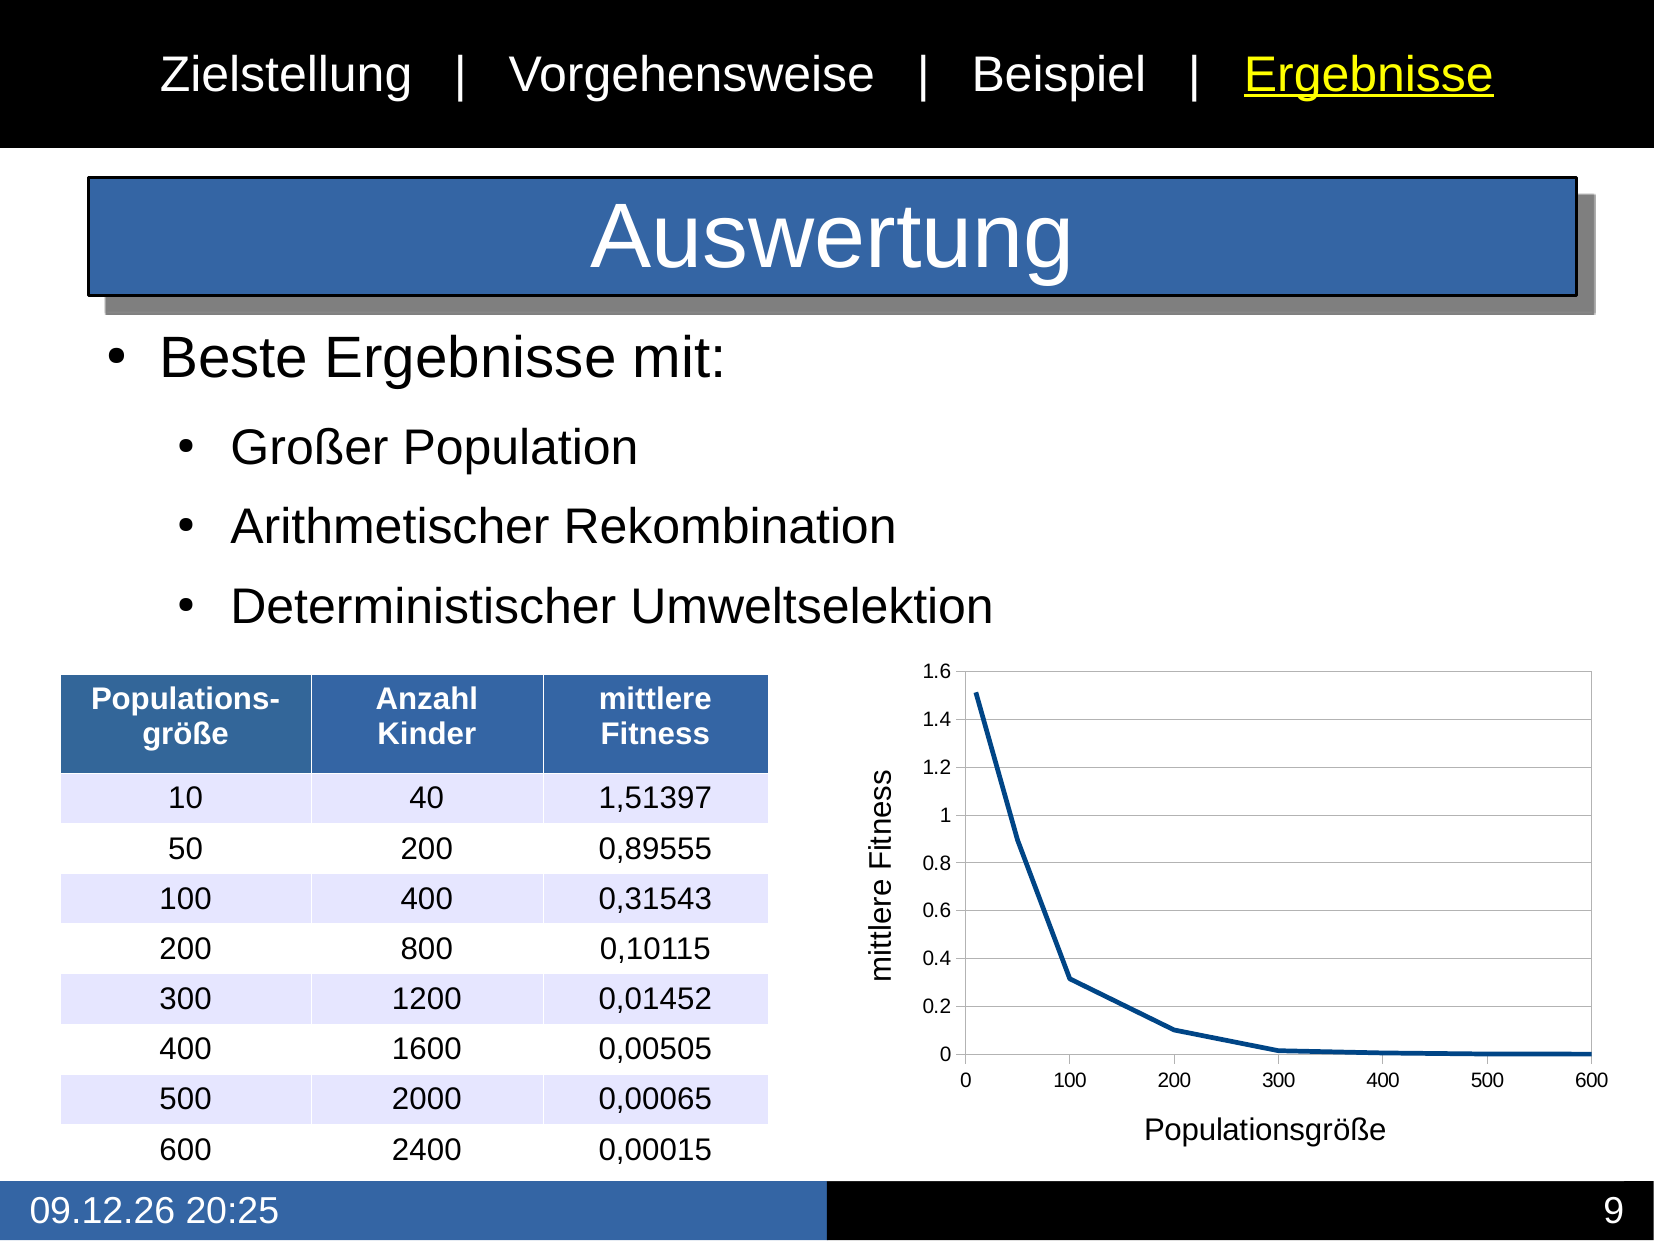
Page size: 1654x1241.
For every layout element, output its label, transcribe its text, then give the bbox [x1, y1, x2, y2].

table_cell 50 [61, 824, 311, 873]
table_cell 2000 [312, 1075, 543, 1124]
table_cell 1,51397 [544, 774, 768, 823]
text_box Zielstellung | Vorgehensweise | Beispiel | Ergebnisse [0, 0, 1654, 148]
table_cell 600 [61, 1125, 311, 1174]
table_header Anzahl Kinder [312, 675, 543, 773]
table_cell 0,00505 [544, 1025, 768, 1074]
table_cell 400 [61, 1025, 311, 1074]
table_cell 0,01452 [544, 974, 768, 1024]
table_cell 0,89555 [544, 824, 768, 873]
list Beste Ergebnisse mit: Großer Population Arithmetischer Rekombination Deterministischer Umweltselektion [88, 324, 1577, 1045]
table_cell 0,00065 [544, 1075, 768, 1124]
table_cell 200 [312, 824, 543, 873]
table_cell 0,31543 [544, 874, 768, 923]
table_cell 800 [312, 924, 543, 973]
table_cell 0,00015 [544, 1125, 768, 1174]
table_cell 1200 [312, 974, 543, 1024]
table_cell 100 [61, 874, 311, 923]
table_cell 500 [61, 1075, 311, 1124]
table_cell 10 [61, 774, 311, 823]
table_cell 0,10115 [544, 924, 768, 973]
title Auswertung [88, 177, 1577, 296]
table_cell 40 [312, 774, 543, 823]
table_header Populations-größe [61, 675, 311, 773]
table_cell 200 [61, 924, 311, 973]
chart [826, 649, 1625, 1182]
table_cell 300 [61, 974, 311, 1024]
table_cell 400 [312, 874, 543, 923]
table_header mittlere Fitness [544, 675, 768, 773]
table_cell 2400 [312, 1125, 543, 1174]
table_cell 1600 [312, 1025, 543, 1074]
